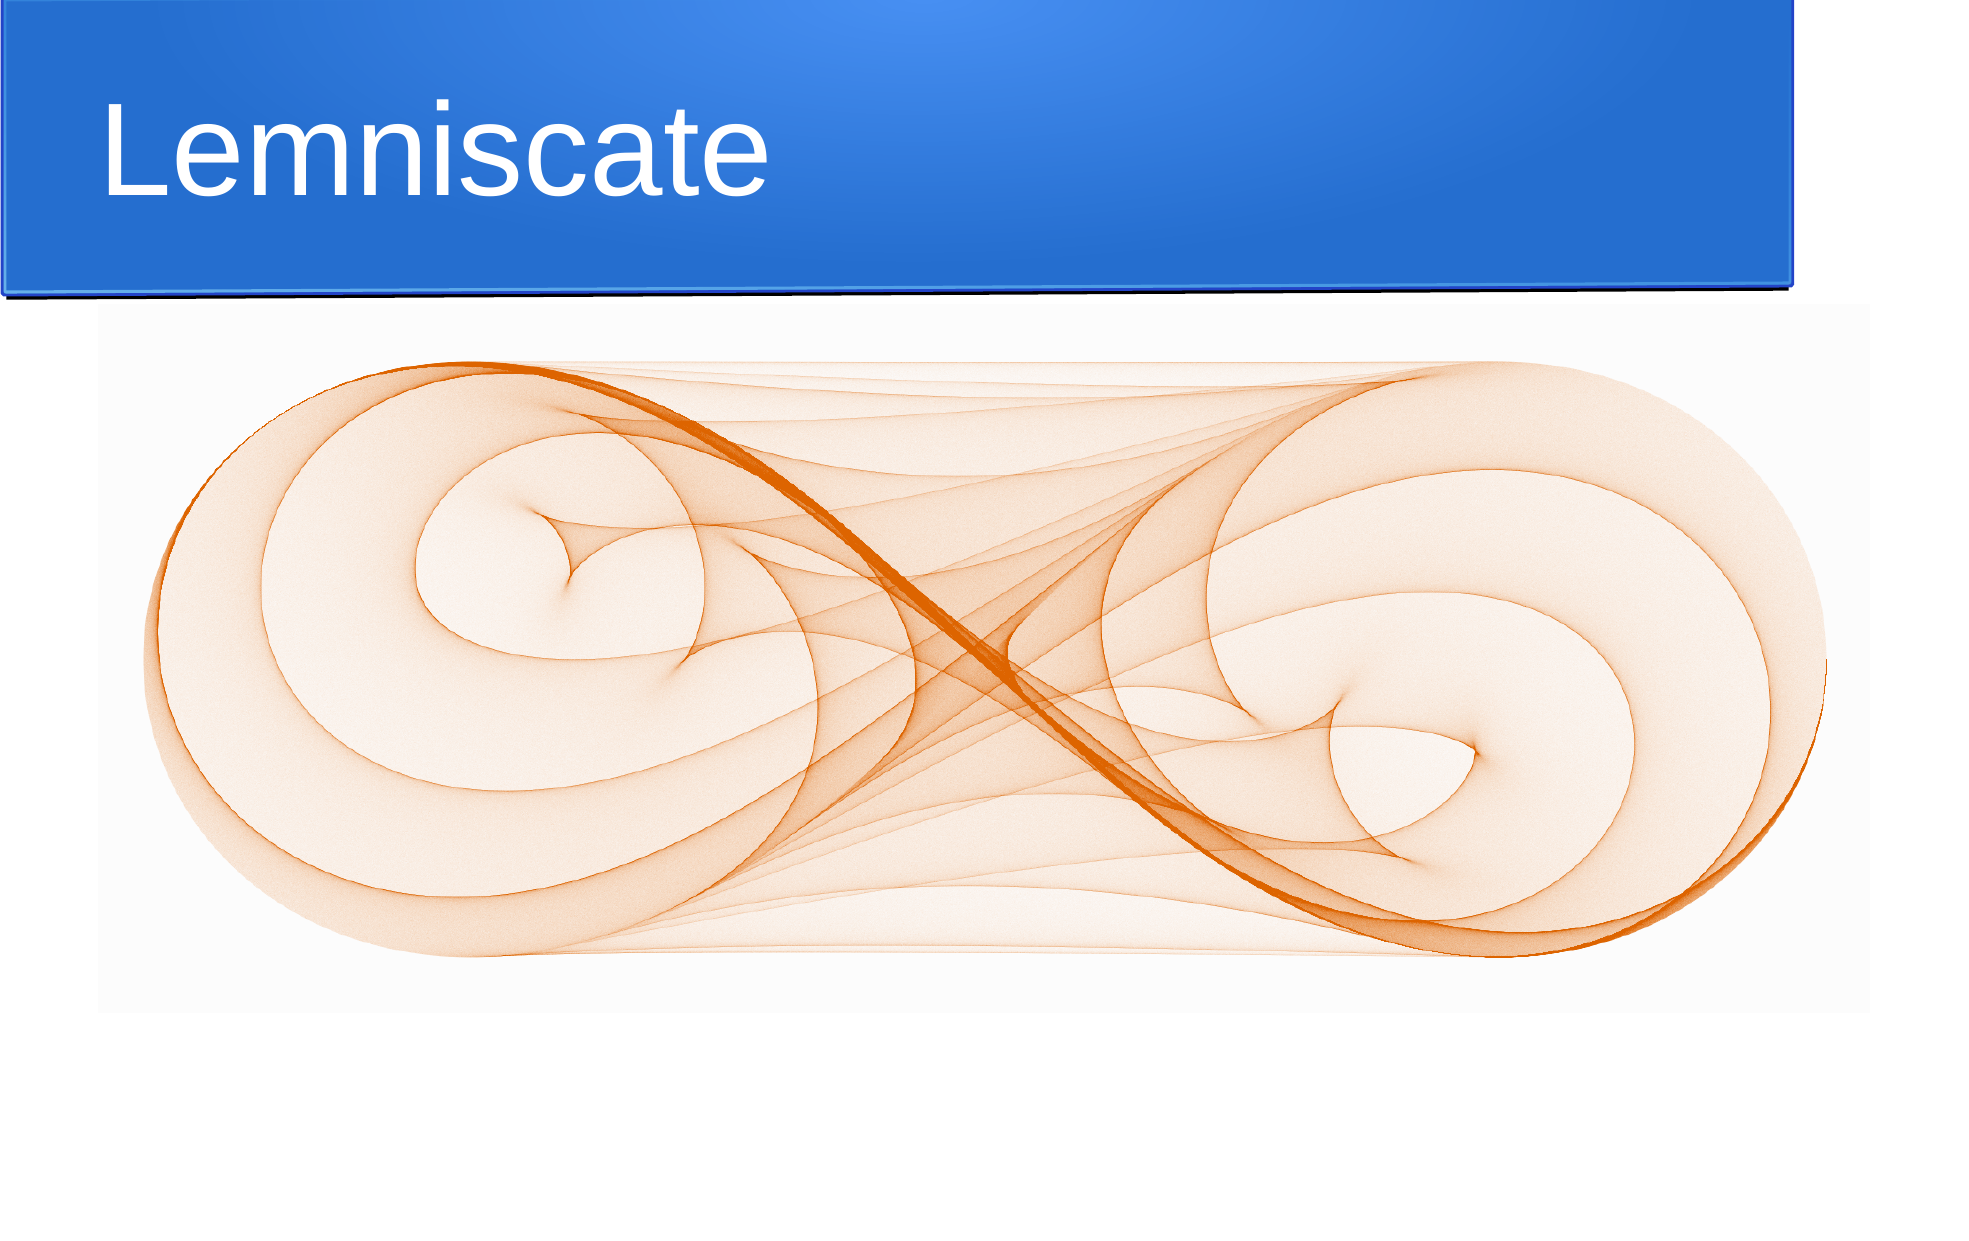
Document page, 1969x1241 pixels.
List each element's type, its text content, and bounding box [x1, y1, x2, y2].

title Lemniscate [98, 47, 1711, 252]
picture [98, 304, 1870, 1014]
